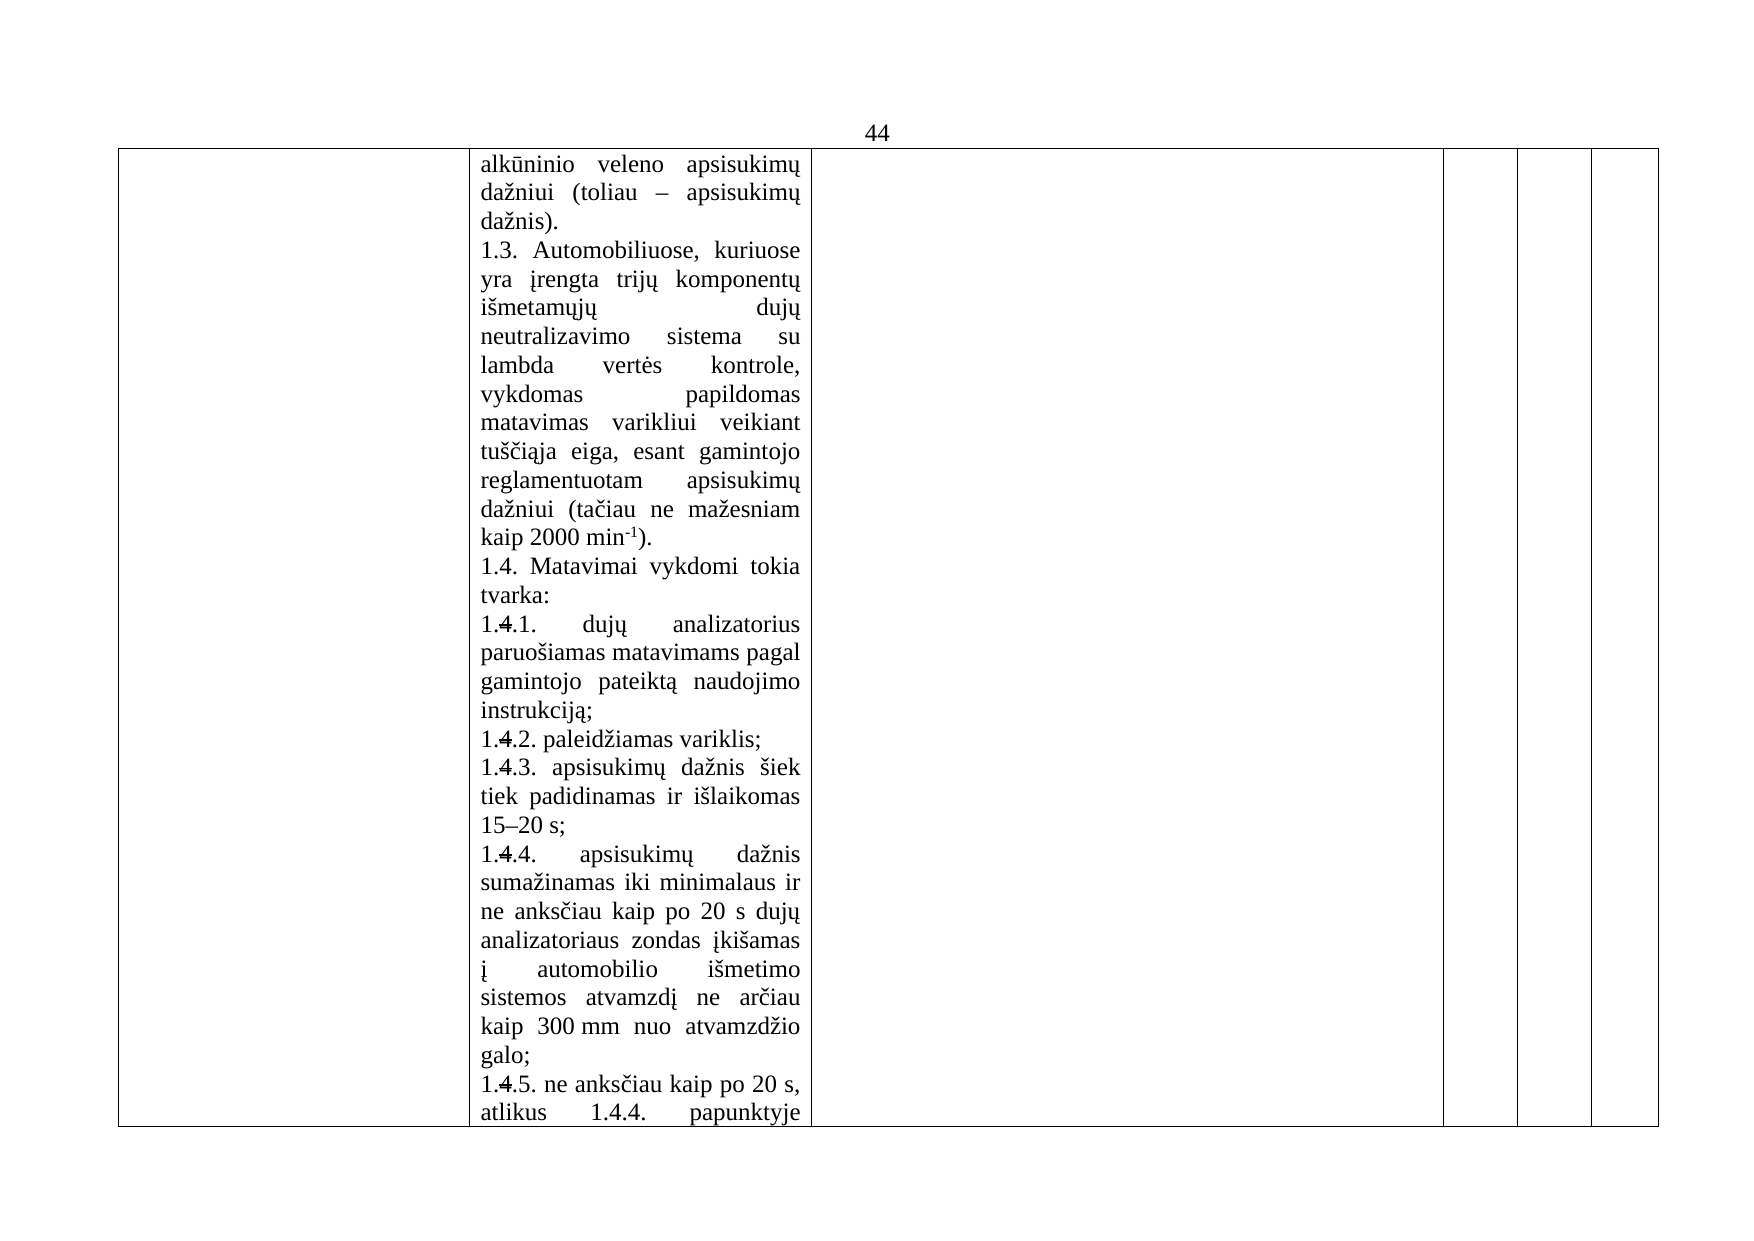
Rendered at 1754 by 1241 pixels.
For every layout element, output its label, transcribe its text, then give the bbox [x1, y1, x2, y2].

table_cell [1518, 149, 1591, 1126]
table_cell [119, 149, 469, 1126]
table_cell alkūninio veleno apsisukimų dažniui (toliau – apsisukimų dažnis). 1.3. Automobiliuose, kuriuose yra įrengta trijų komponentų išmetamųjų dujų neutralizavimo sistema su lambda vertės kontrole, vykdomas papildomas matavimas varikliui veikiant tuščiąja eiga, esant gamintojo reglamentuotam apsisukimų dažniui (tačiau ne mažesniam kaip 2000 min-1). 1.4. Matavimai vykdomi tokia tvarka: 1.4.1. dujų analizatorius paruošiamas matavimams pagal gamintojo pateiktą naudojimo instrukciją; 1.4.2. paleidžiamas variklis; 1.4.3. apsisukimų dažnis šiek tiek padidinamas ir išlaikomas 15–20 s; 1.4.4. apsisukimų dažnis sumažinamas iki minimalaus ir ne anksčiau kaip po 20 s dujų analizatoriaus zondas įkišamas į automobilio išmetimo sistemos atvamzdį ne arčiau kaip 300 mm nuo atvamzdžio galo; 1.4.5. ne anksčiau kaip po 20 s, atlikus 1.4.4. papunktyje [470, 149, 811, 1126]
table_cell [1444, 149, 1517, 1126]
table_cell [1592, 149, 1658, 1126]
table_cell [812, 149, 1443, 1126]
